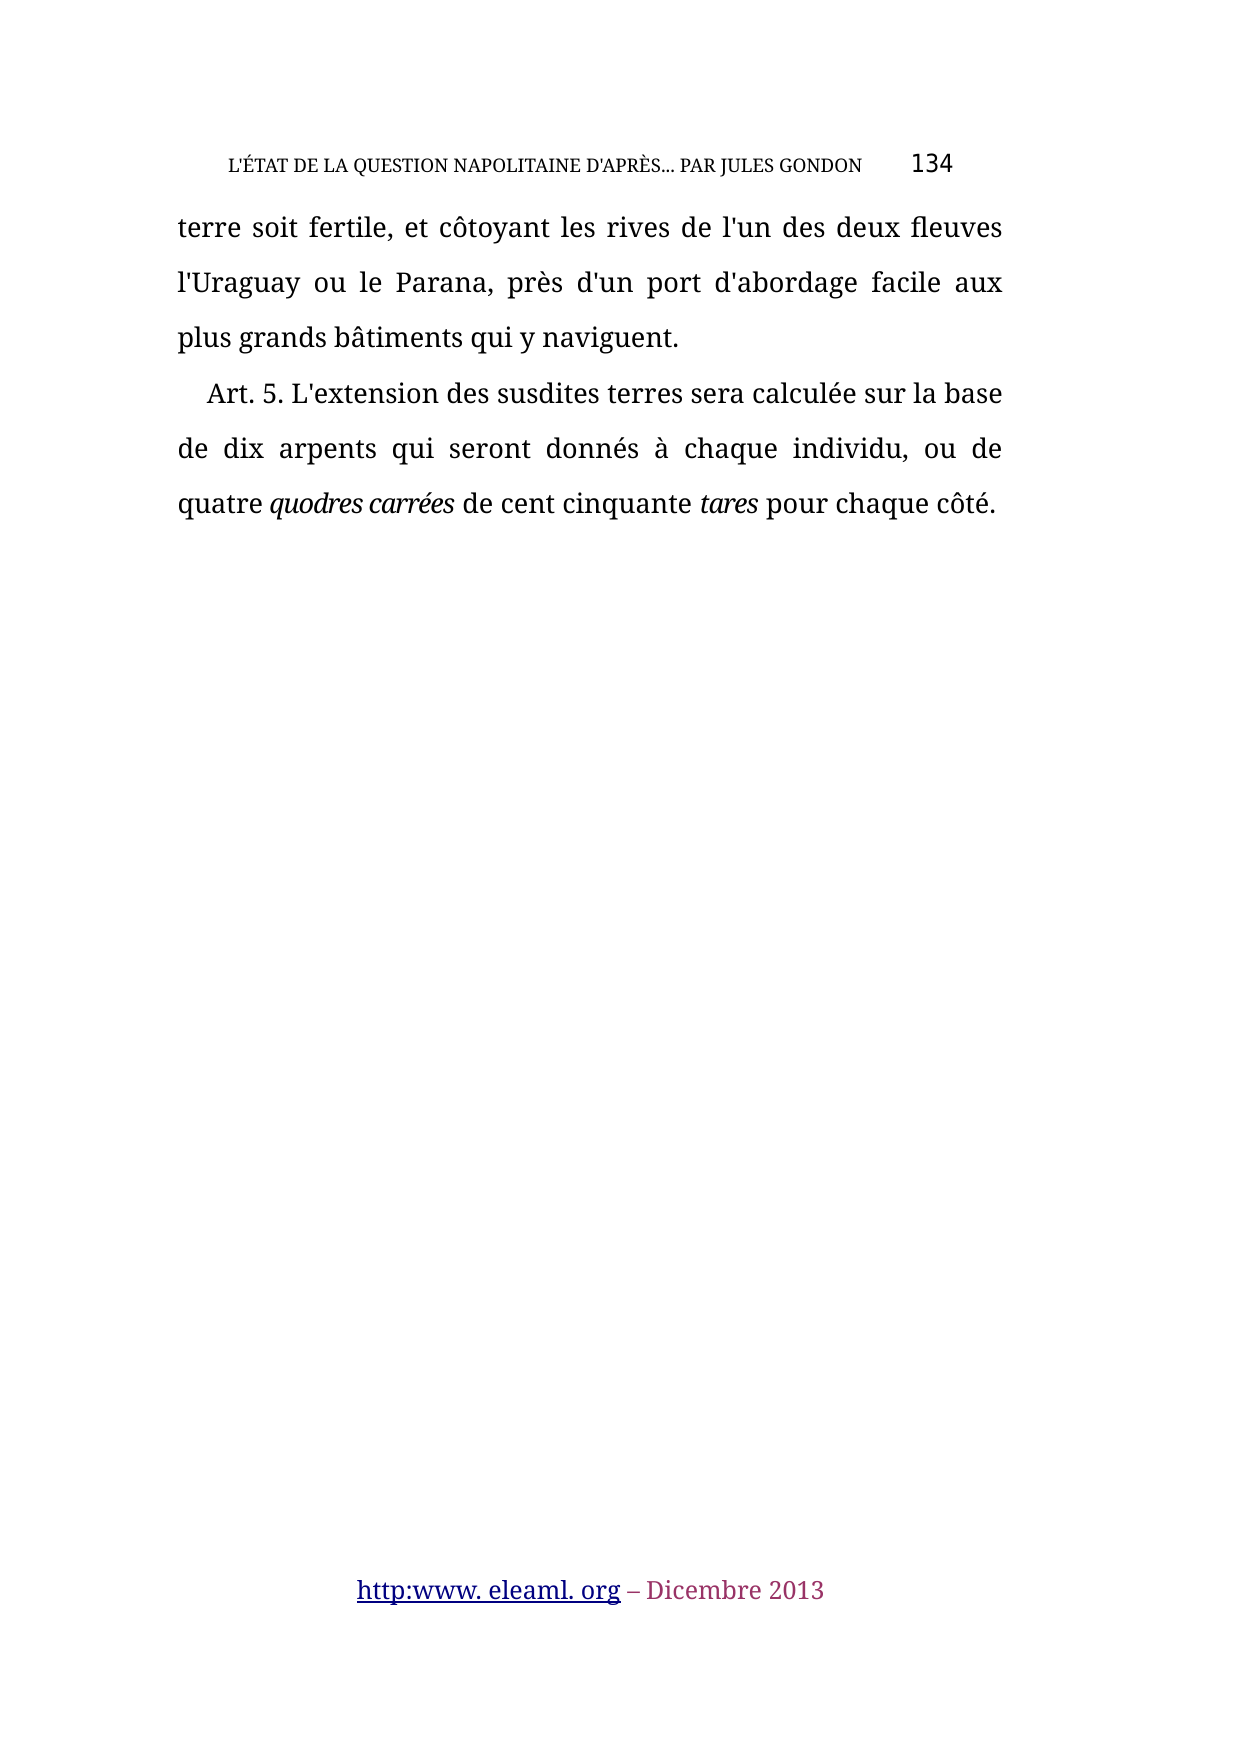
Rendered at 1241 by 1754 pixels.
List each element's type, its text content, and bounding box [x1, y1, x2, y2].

text terre soit fertile, et côtoyant les rives de l'un des deux fleuves l'Uraguay ou le Parana, près d'un port d'abordage facile aux plus grands bâtiments qui y naviguent. [177, 208, 1004, 356]
text Art. 5. L'extension des susdites terres sera calculée sur la base de dix arpents qui seront donnés à chaque individu, ou de quatre quodres carrées de cent cinquante tares pour chaque côté. [177, 374, 1004, 522]
